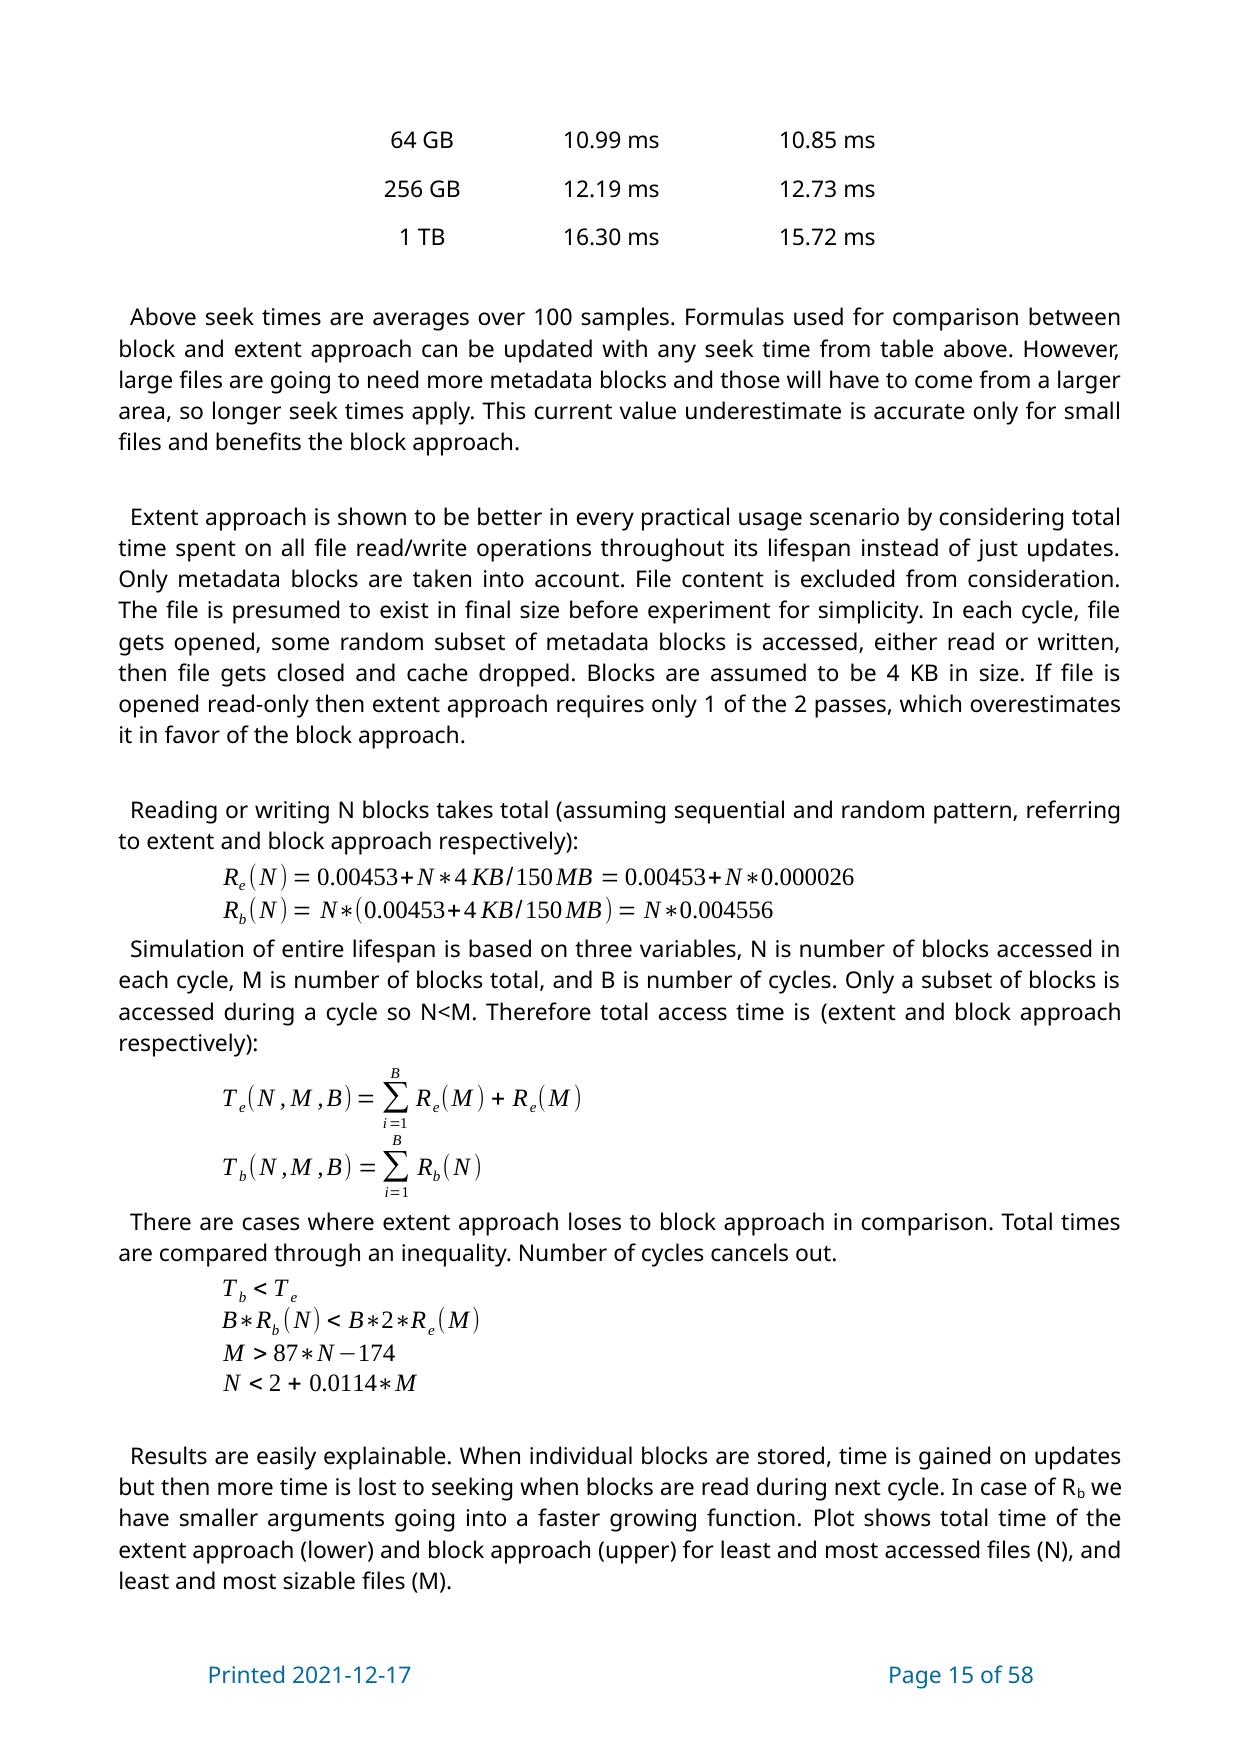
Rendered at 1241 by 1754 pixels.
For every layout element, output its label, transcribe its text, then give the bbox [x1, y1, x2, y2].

table_cell 64 GB [331, 118, 501, 167]
text Results are easily explainable. When individual blocks are stored, time is gained on updates but then more time is lost to seeking when blocks are read during next cycle. In case of Rb we have smaller arguments going into a faster growing function. Plot shows total time of the extent approach (lower) and block approach (upper) for least and most accessed files (N), and least and most sizable files (M). [118, 1440, 1122, 1596]
table_cell 256 GB [331, 167, 501, 215]
table_cell 12.73 ms [709, 167, 933, 215]
text Above seek times are averages over 100 samples. Formulas used for comparison between block and extent approach can be updated with any seek time from table above. However, large files are going to need more metadata blocks and those will have to come from a larger area, so longer seek times apply. This current value underestimate is accurate only for small files and benefits the block approach. [118, 301, 1122, 457]
text Reading or writing N blocks takes total (assuming sequential and random pattern, referring to extent and block approach respectively): [118, 794, 1122, 856]
text There are cases where extent approach loses to block approach in comparison. Total times are compared through an inequality. Number of cycles cancels out. [118, 1206, 1122, 1268]
table_cell 10.99 ms [501, 118, 709, 167]
table_cell [118, 215, 331, 264]
table_cell 15.72 ms [709, 215, 933, 264]
table_cell [933, 118, 1122, 167]
table_cell 1 TB [331, 215, 501, 264]
table_cell [118, 167, 331, 215]
text Extent approach is shown to be better in every practical usage scenario by considering total time spent on all file read/write operations throughout its lifespan instead of just updates. Only metadata blocks are taken into account. File content is excluded from consideration. The file is presumed to exist in final size before experiment for simplicity. In each cycle, file gets opened, some random subset of metadata blocks is accessed, either read or written, then file gets closed and cache dropped. Blocks are assumed to be 4 KB in size. If file is opened read-only then extent approach requires only 1 of the 2 passes, which overestimates it in favor of the block approach. [118, 501, 1122, 751]
table_cell [118, 118, 331, 167]
text Simulation of entire lifespan is based on three variables, N is number of blocks accessed in each cycle, M is number of blocks total, and B is number of cycles. Only a subset of blocks is accessed during a cycle so N<M. Therefore total access time is (extent and block approach respectively): [118, 933, 1122, 1058]
table_cell 12.19 ms [501, 167, 709, 215]
table_cell [933, 215, 1122, 264]
table_cell 16.30 ms [501, 215, 709, 264]
table_cell [933, 167, 1122, 215]
table_cell 10.85 ms [709, 118, 933, 167]
